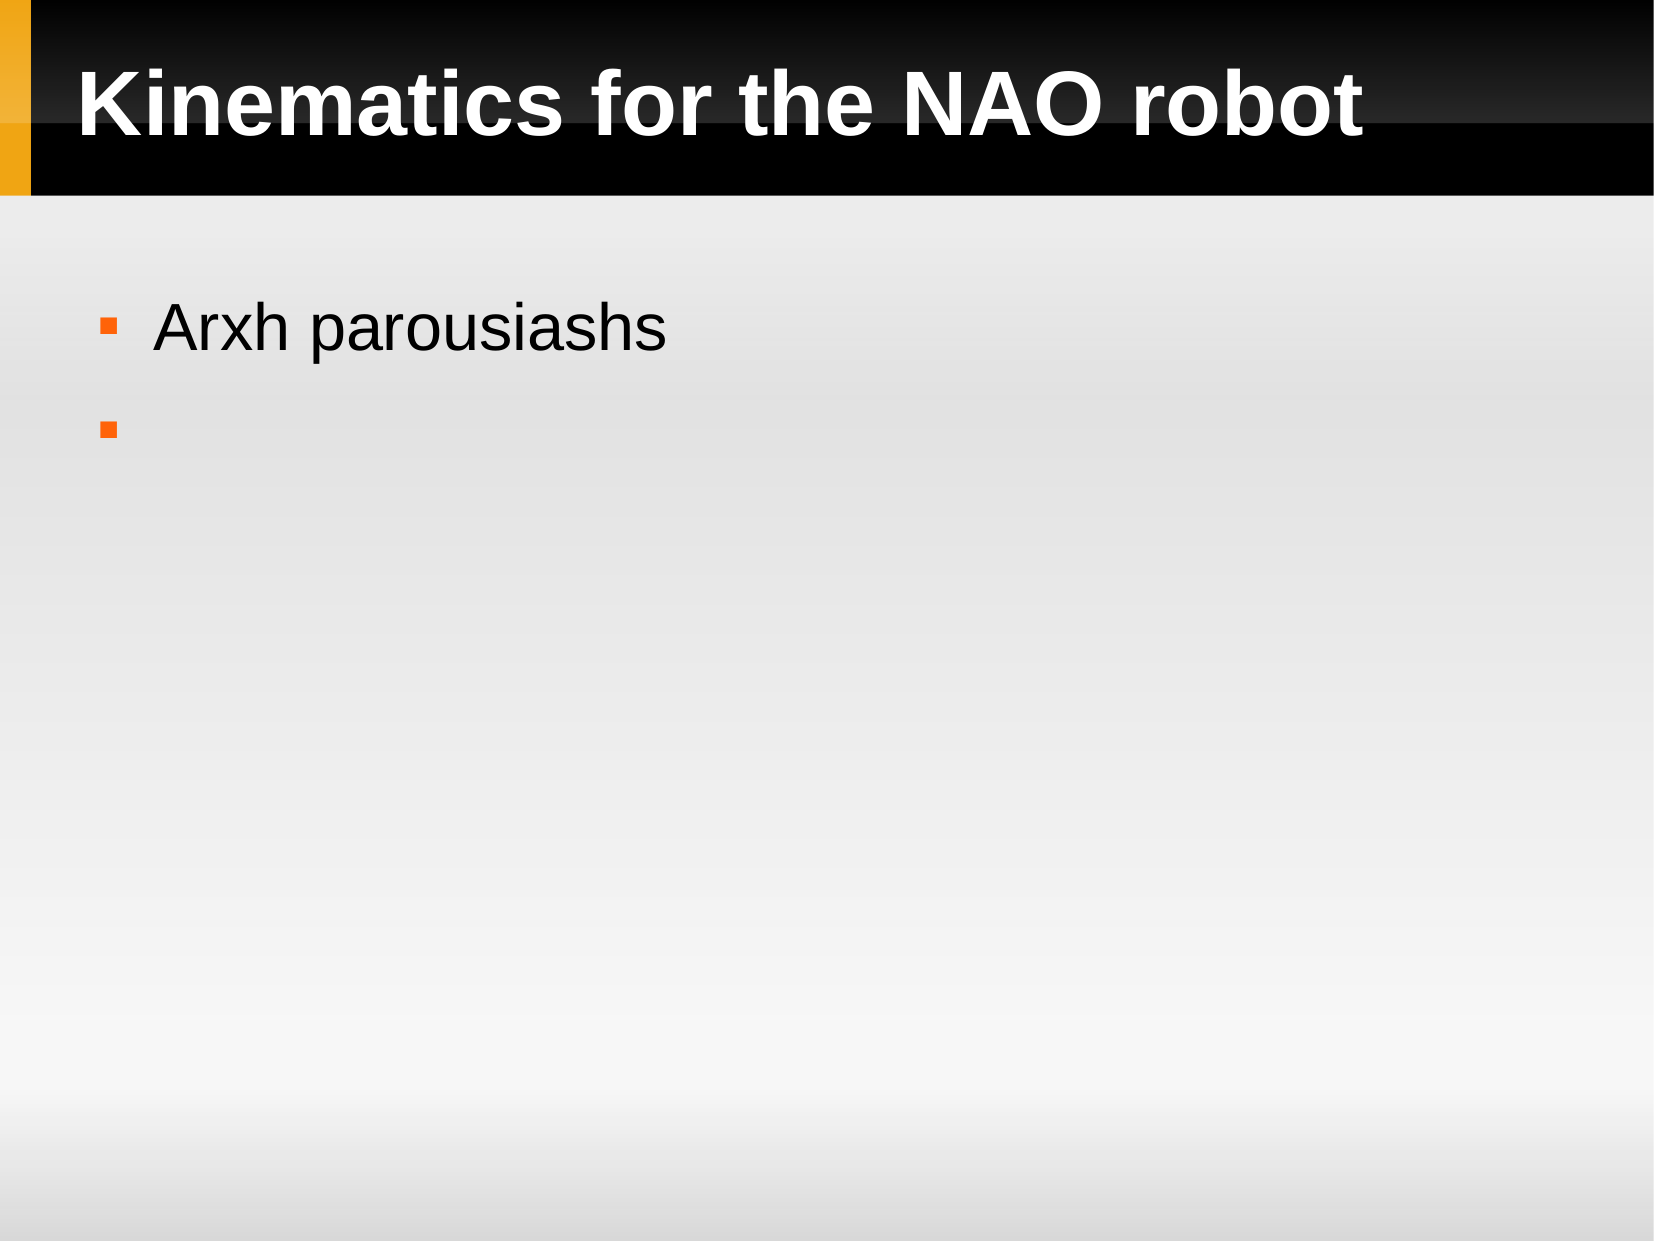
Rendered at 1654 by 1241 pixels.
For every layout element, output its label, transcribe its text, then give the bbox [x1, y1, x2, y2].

list Arxh parousiashs [82, 290, 1571, 1109]
title Kinematics for the NAO robot [76, 0, 1565, 208]
picture [0, 0, 1654, 1241]
